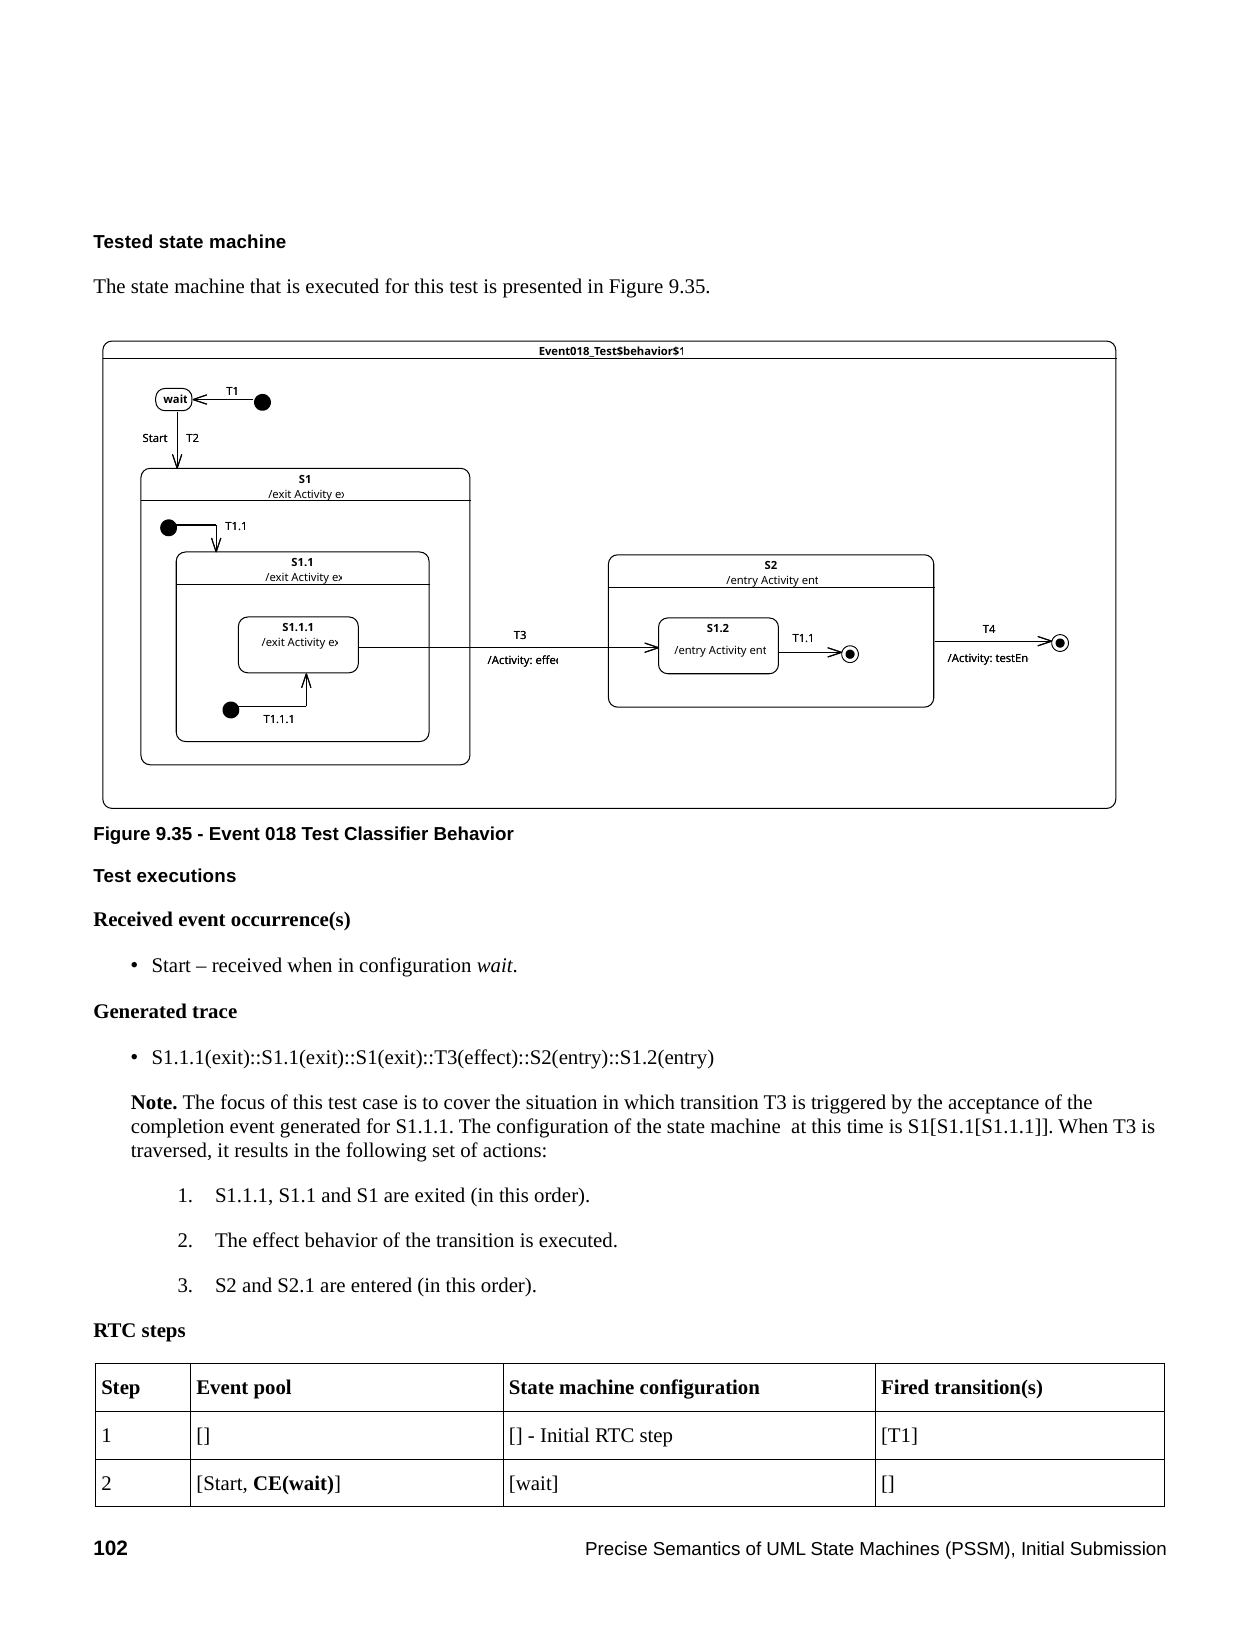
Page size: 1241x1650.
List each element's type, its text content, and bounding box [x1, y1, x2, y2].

text Note. The focus of this test case is to cover the situation in which transition T3 is triggered by the acceptance of the completion event generated for S1.1.1. The configuration of the state machine at this time is S1[S1.1[S1.1.1]]. When T3 is traversed, it results in the following set of actions: [131, 1090, 1164, 1162]
text RTC steps [93, 1318, 1164, 1342]
table_cell 2 [96, 1460, 190, 1506]
table_header Fired transition(s) [876, 1364, 1164, 1411]
table_cell 1 [96, 1412, 190, 1459]
list S2 and S2.1 are entered (in this order). [177, 1273, 1164, 1297]
text The state machine that is executed for this test is presented in Figure 9.35. [93, 274, 1164, 298]
list The effect behavior of the transition is executed. [177, 1228, 1164, 1252]
table_header Step [96, 1364, 190, 1411]
table_cell [wait] [504, 1460, 875, 1506]
table_cell [] - Initial RTC step [504, 1412, 875, 1459]
text Received event occurrence(s) [93, 907, 1164, 931]
table_header State machine configuration [504, 1364, 875, 1411]
text Figure 9.35 - Event 018 Test Classifier Behavior [93, 331, 1127, 844]
table_cell [T1] [876, 1412, 1164, 1459]
subtitle Test executions [93, 319, 1164, 886]
table_cell [] [191, 1412, 503, 1459]
text Generated trace [93, 998, 1164, 1023]
list S1.1.1, S1.1 and S1 are exited (in this order). [177, 1183, 1164, 1207]
subtitle Tested state machine [93, 231, 1164, 253]
table_cell [Start, CE(wait)] [191, 1460, 503, 1506]
list S1.1.1(exit)::S1.1(exit)::S1(exit)::T3(effect)::S2(entry)::S1.2(entry) [131, 1044, 1164, 1069]
table_cell [] [876, 1460, 1164, 1506]
table_header Event pool [191, 1364, 503, 1411]
list Start – received when in configuration wait. [131, 952, 1164, 977]
